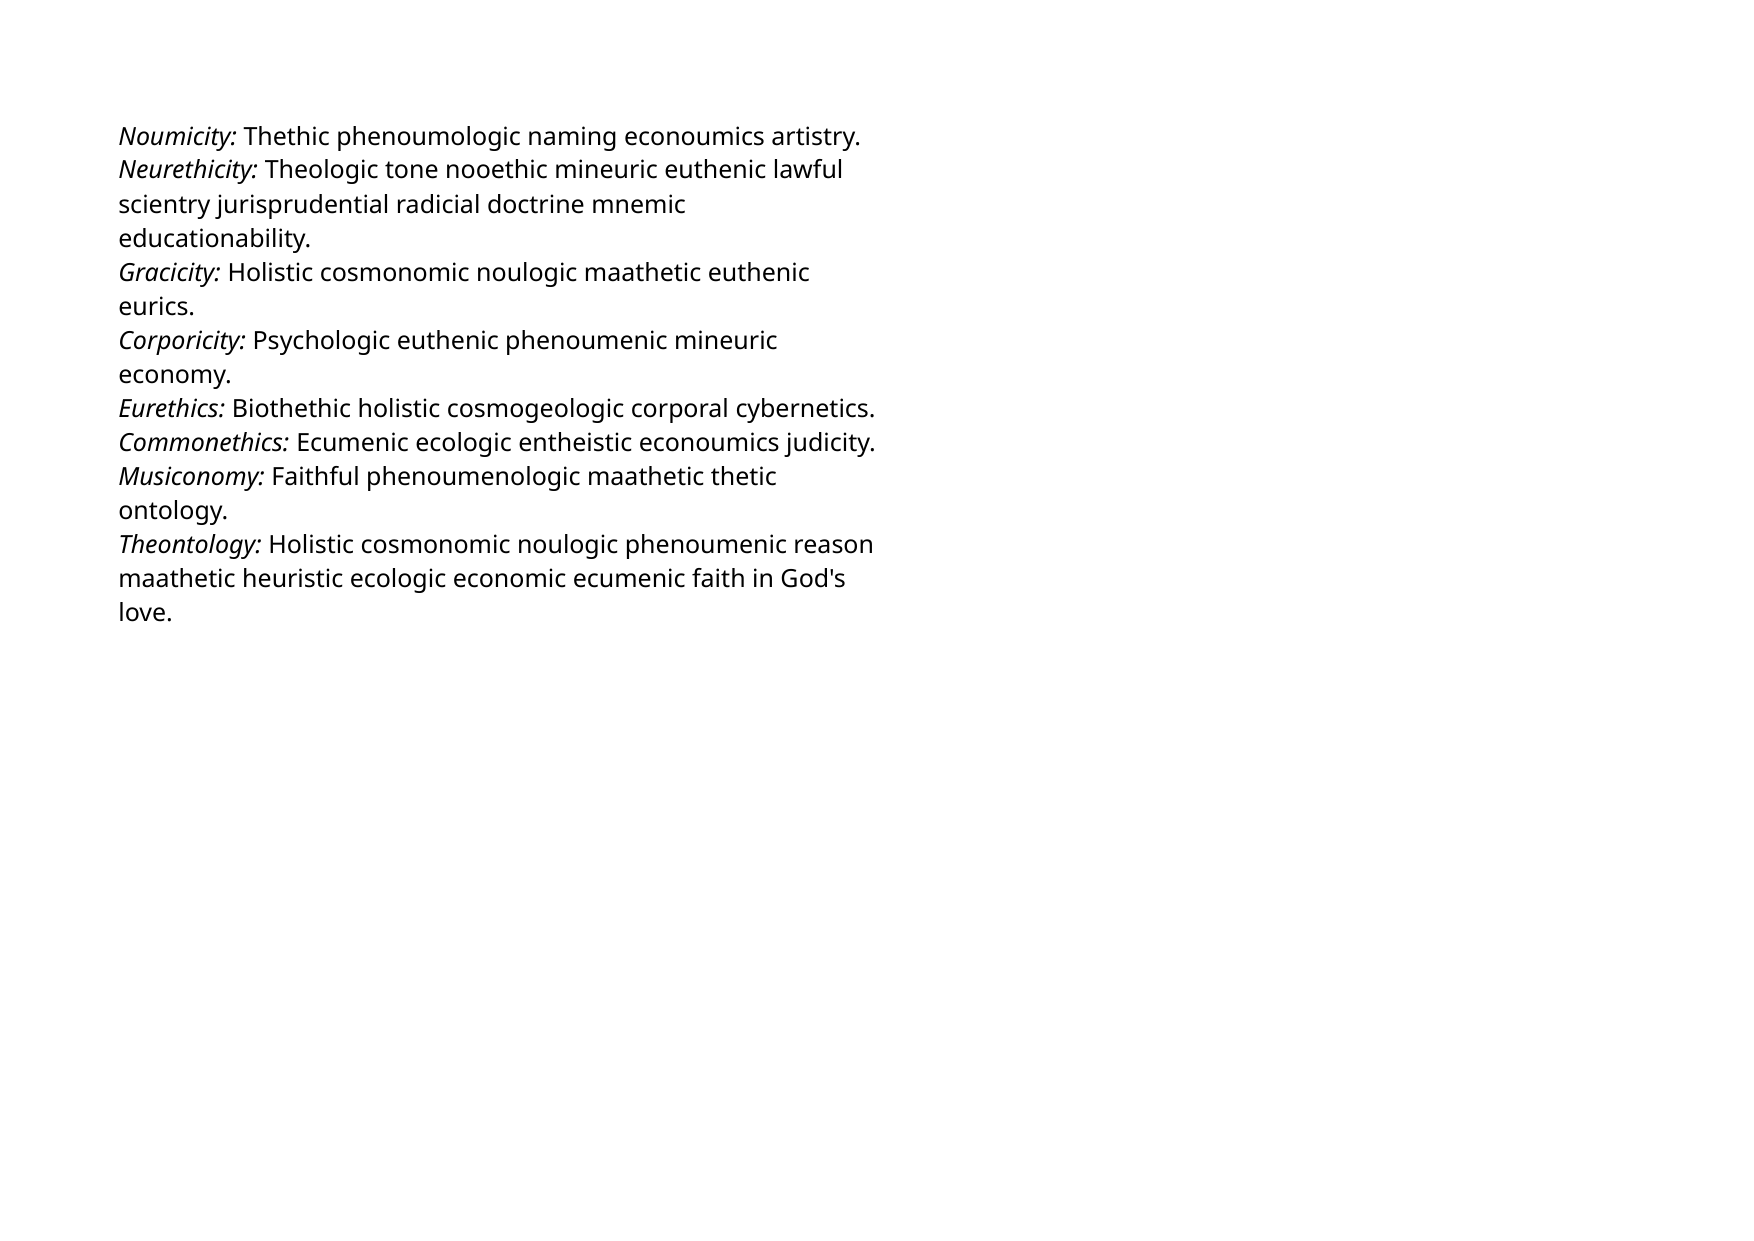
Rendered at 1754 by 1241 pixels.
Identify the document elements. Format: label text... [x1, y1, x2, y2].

text Neurethicity: Theologic tone nooethic mineuric euthenic lawful scientry jurisprudential radicial doctrine mnemic educationability. [118, 152, 877, 254]
text Gracicity: Holistic cosmonomic noulogic maathetic euthenic eurics. [118, 254, 877, 322]
text Musiconomy: Faithful phenoumenologic maathetic thetic ontology. [118, 459, 877, 527]
text Commonethics: Ecumenic ecologic entheistic econoumics judicity. [118, 425, 877, 459]
text Eurethics: Biothethic holistic cosmogeologic corporal cybernetics. [118, 391, 877, 425]
text Noumicity: Thethic phenoumologic naming econoumics artistry. [118, 118, 877, 152]
text Corporicity: Psychologic euthenic phenoumenic mineuric economy. [118, 322, 877, 391]
text Theontology: Holistic cosmonomic noulogic phenoumenic reason maathetic heuristic ecologic economic ecumenic faith in God's love. [118, 527, 877, 629]
